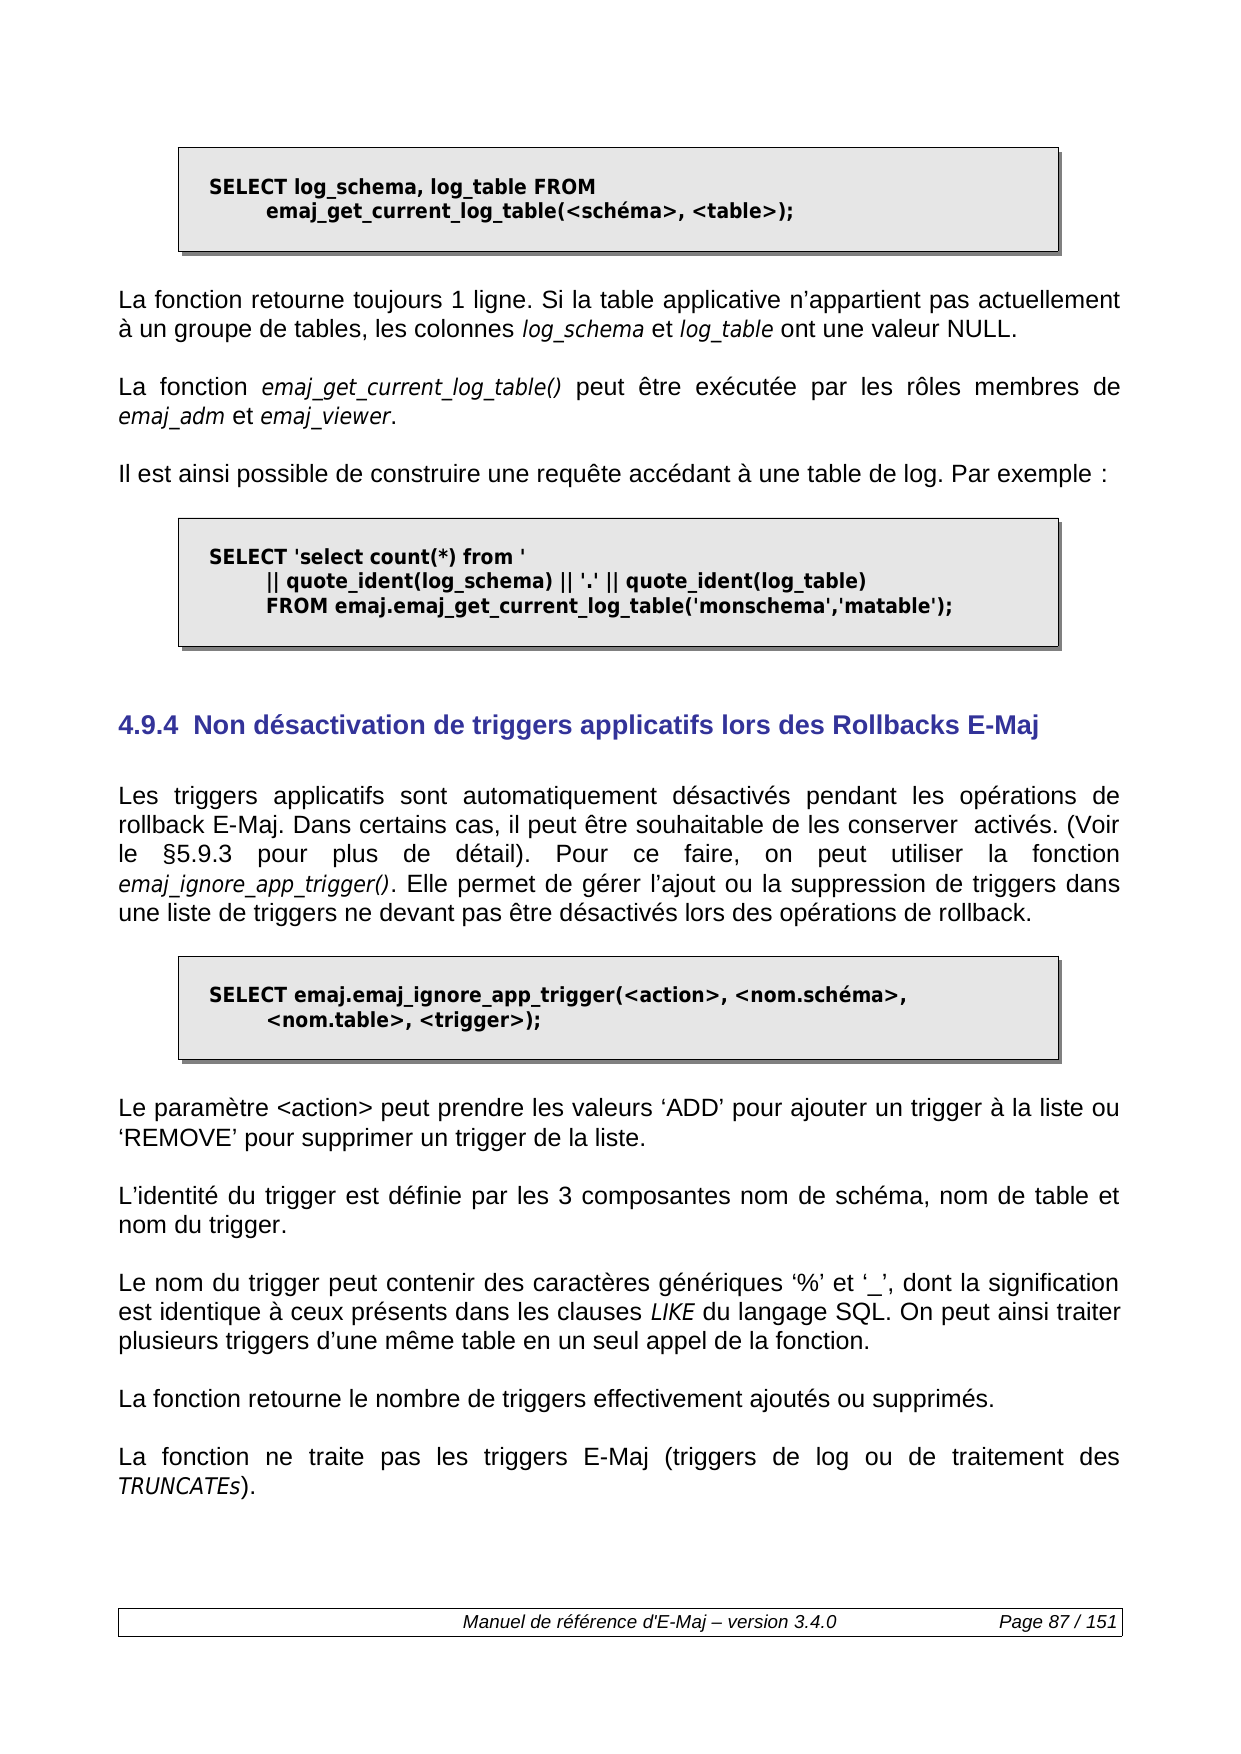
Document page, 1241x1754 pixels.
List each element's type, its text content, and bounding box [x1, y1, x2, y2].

text La fonction retourne le nombre de triggers effectivement ajoutés ou supprimés. [118, 1384, 1122, 1413]
text Il est ainsi possible de construire une requête accédant à une table de log. Par exemple : [118, 459, 1122, 488]
text Le nom du trigger peut contenir des caractères génériques ‘%’ et ‘_’, dont la signification est identique à ceux présents dans les clauses LIKE du langage SQL. On peut ainsi traiter plusieurs triggers d’une même table en un seul appel de la fonction. [118, 1268, 1122, 1355]
subtitle Non désactivation de triggers applicatifs lors des Rollbacks E-Maj [118, 709, 1122, 740]
text || quote_ident(log_schema) || '.' || quote_ident(log_table) [179, 566, 1058, 591]
text La fonction retourne toujours 1 ligne. Si la table applicative n’appartient pas actuellement à un groupe de tables, les colonnes log_schema et log_table ont une valeur NULL. [118, 285, 1122, 343]
text SELECT log_schema, log_table FROM [179, 172, 1058, 196]
text <nom.table>, <trigger>); [179, 1004, 1058, 1029]
text FROM emaj.emaj_get_current_log_table('monschema','matable'); [179, 591, 1058, 615]
text La fonction ne traite pas les triggers E-Maj (triggers de log ou de traitement des TRUNCATEs). [118, 1442, 1122, 1500]
text La fonction emaj_get_current_log_table() peut être exécutée par les rôles membres de emaj_adm et emaj_viewer. [118, 372, 1122, 430]
text SELECT emaj.emaj_ignore_app_trigger(<action>, <nom.schéma>, [179, 980, 1058, 1004]
text Le paramètre <action> peut prendre les valeurs ‘ADD’ pour ajouter un trigger à la liste ou ‘REMOVE’ pour supprimer un trigger de la liste. [118, 1093, 1122, 1151]
text emaj_get_current_log_table(<schéma>, <table>); [179, 196, 1058, 221]
text L’identité du trigger est définie par les 3 composantes nom de schéma, nom de table et nom du trigger. [118, 1181, 1122, 1239]
text Les triggers applicatifs sont automatiquement désactivés pendant les opérations de rollback E-Maj. Dans certains cas, il peut être souhaitable de les conserver activés. (Voir le §5.9.3 pour plus de détail). Pour ce faire, on peut utiliser la fonction emaj_ignore_app_trigger(). Elle permet de gérer l’ajout ou la suppression de triggers dans une liste de triggers ne devant pas être désactivés lors des opérations de rollback. [118, 781, 1122, 927]
text SELECT 'select count(*) from ' [179, 542, 1058, 566]
